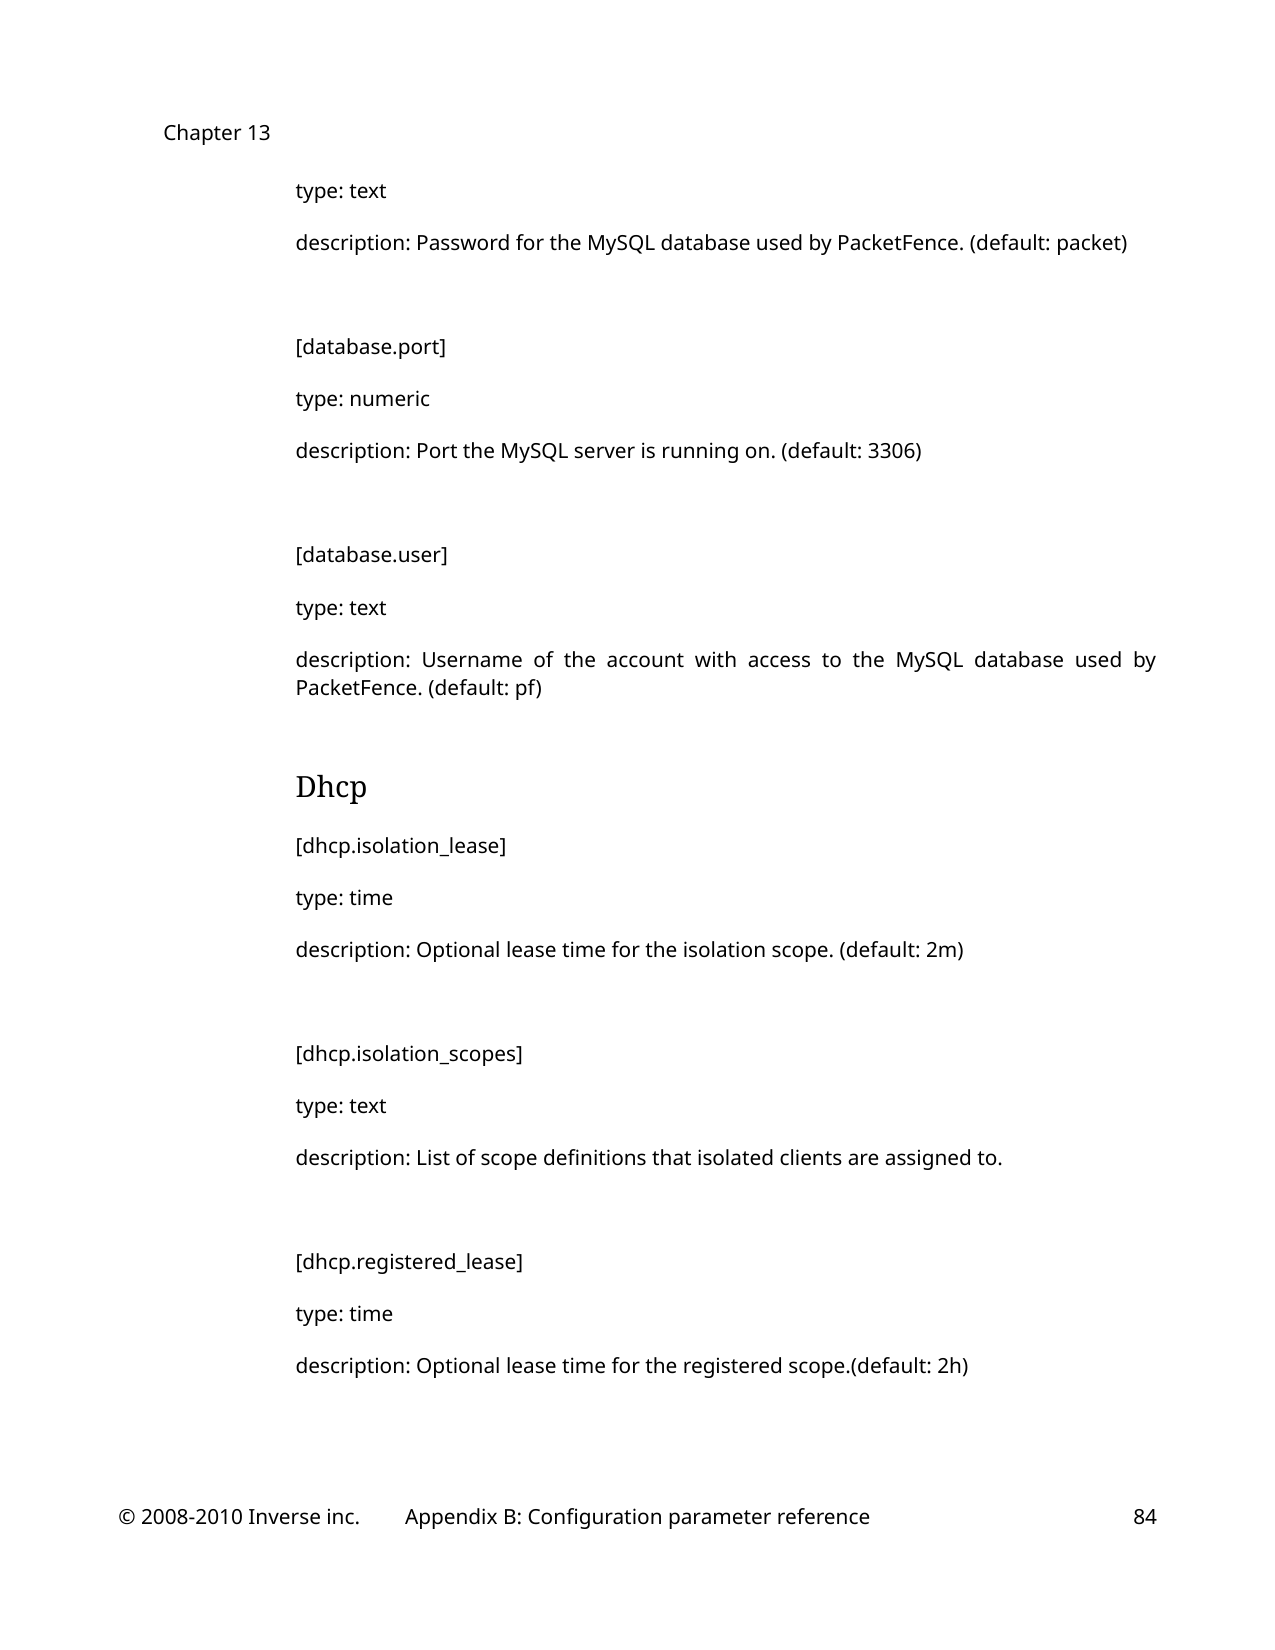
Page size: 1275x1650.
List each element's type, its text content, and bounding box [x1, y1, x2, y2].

text [dhcp.registered_lease] [295, 1247, 1157, 1276]
text description: Optional lease time for the registered scope.(default: 2h) [295, 1352, 1157, 1380]
text [database.user] [295, 541, 1157, 569]
text description: Optional lease time for the isolation scope. (default: 2m) [295, 935, 1157, 963]
text description: Port the MySQL server is running on. (default: 3306) [295, 436, 1157, 465]
text type: numeric [295, 384, 1157, 413]
text type: text [295, 593, 1157, 621]
text type: text [295, 176, 1157, 204]
text [database.port] [295, 332, 1157, 361]
text type: time [295, 1299, 1157, 1328]
text description: Password for the MySQL database used by PacketFence. (default: packet) [295, 228, 1157, 257]
text [dhcp.isolation_scopes] [295, 1039, 1157, 1067]
text description: List of scope definitions that isolated clients are assigned to. [295, 1143, 1157, 1172]
text type: time [295, 883, 1157, 911]
text description: Username of the account with access to the MySQL database used by PacketFence. (default: pf) [295, 645, 1157, 702]
text type: text [295, 1091, 1157, 1119]
text [dhcp.isolation_lease] [295, 831, 1157, 859]
subtitle Dhcp [295, 766, 1157, 806]
